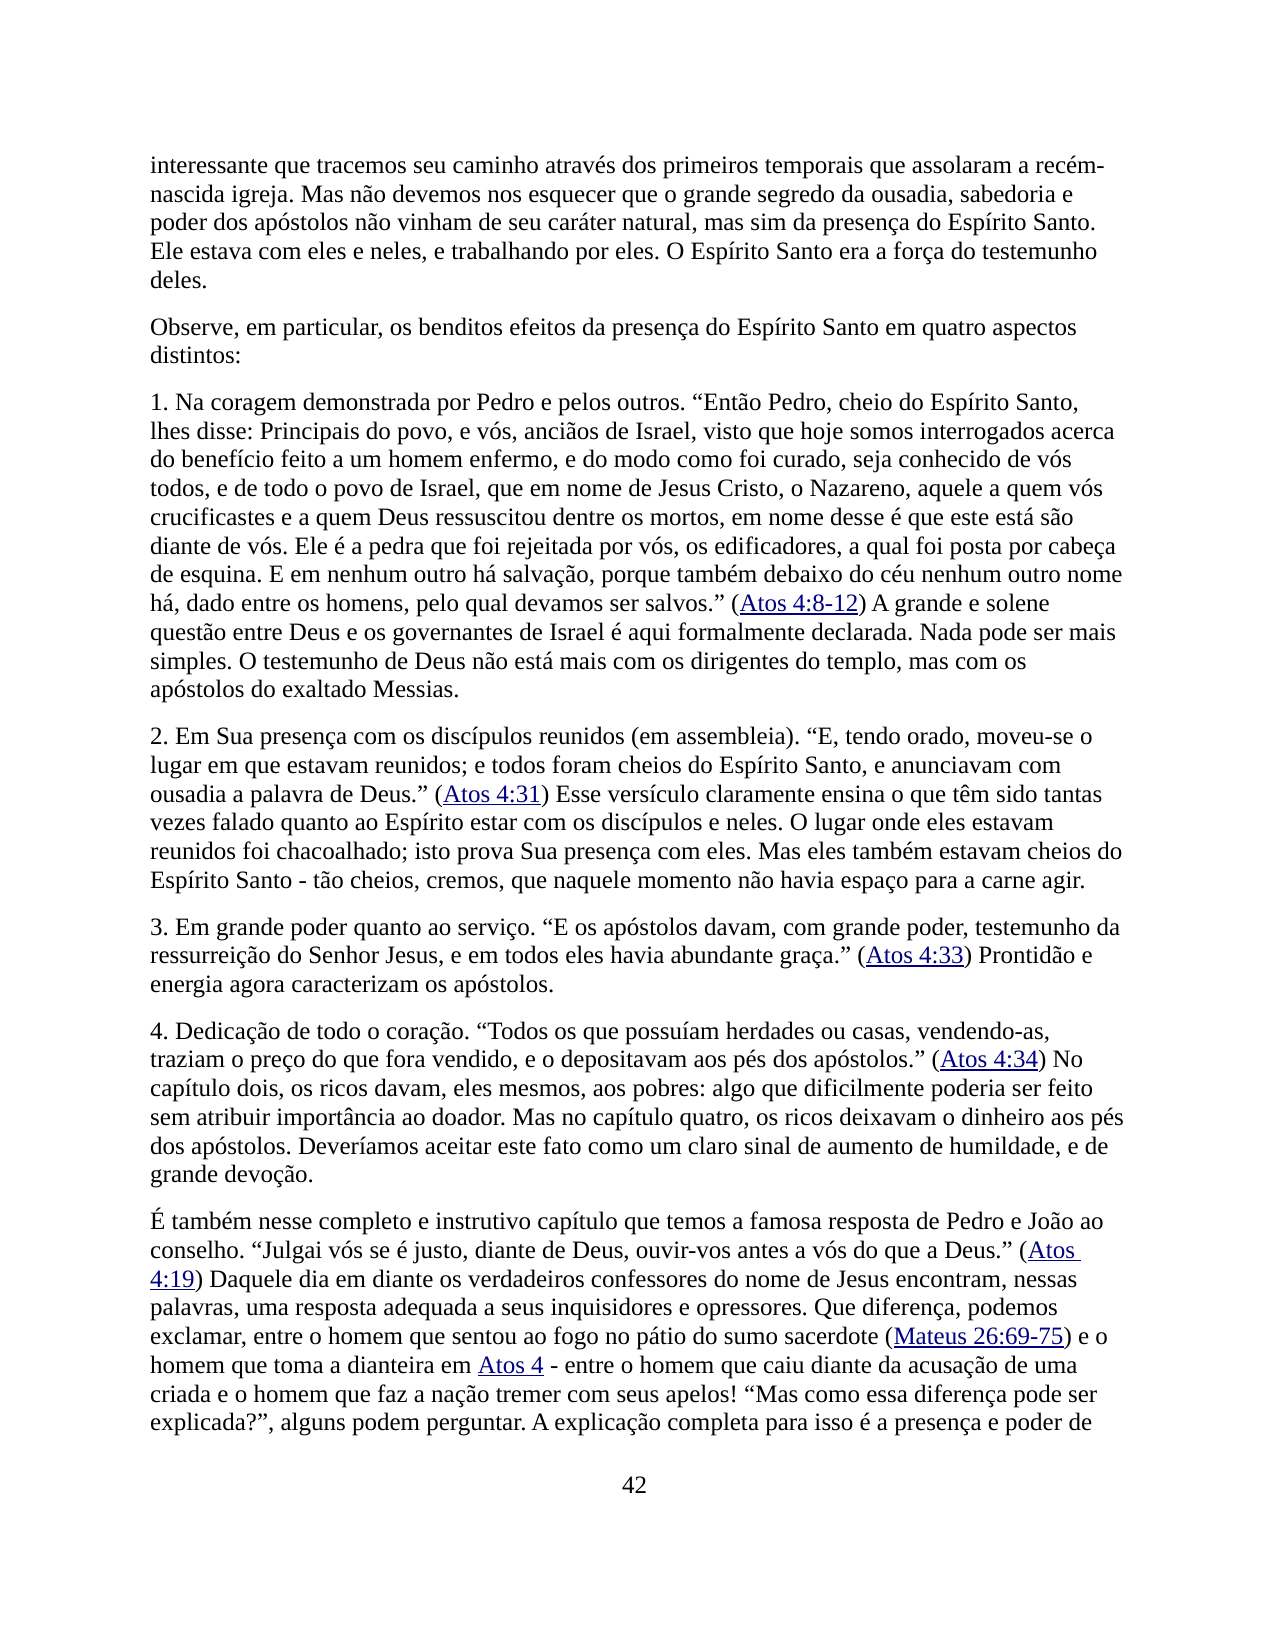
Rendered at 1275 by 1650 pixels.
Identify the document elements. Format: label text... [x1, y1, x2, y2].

text interessante que tracemos seu caminho através dos primeiros temporais que assolaram a recém-nascida igreja. Mas não devemos nos esquecer que o grande segredo da ousadia, sabedoria e poder dos apóstolos não vinham de seu caráter natural, mas sim da presença do Espírito Santo. Ele estava com eles e neles, e trabalhando por eles. O Espírito Santo era a força do testemunho deles. [150, 150, 1125, 294]
text 2. Em Sua presença com os discípulos reunidos (em assembleia). “E, tendo orado, moveu-se o lugar em que estavam reunidos; e todos foram cheios do Espírito Santo, e anunciavam com ousadia a palavra de Deus.” (Atos 4:31) Esse versículo claramente ensina o que têm sido tantas vezes falado quanto ao Espírito estar com os discípulos e neles. O lugar onde eles estavam reunidos foi chacoalhado; isto prova Sua presença com eles. Mas eles também estavam cheios do Espírito Santo - tão cheios, cremos, que naquele momento não havia espaço para a carne agir. [150, 721, 1125, 894]
text Observe, em particular, os benditos efeitos da presença do Espírito Santo em quatro aspectos distintos: [150, 312, 1125, 369]
text 1. Na coragem demonstrada por Pedro e pelos outros. “Então Pedro, cheio do Espírito Santo, lhes disse: Principais do povo, e vós, anciãos de Israel, visto que hoje somos interrogados acerca do benefício feito a um homem enfermo, e do modo como foi curado, seja conhecido de vós todos, e de todo o povo de Israel, que em nome de Jesus Cristo, o Nazareno, aquele a quem vós crucificastes e a quem Deus ressuscitou dentre os mortos, em nome desse é que este está são diante de vós. Ele é a pedra que foi rejeitada por vós, os edificadores, a qual foi posta por cabeça de esquina. E em nenhum outro há salvação, porque também debaixo do céu nenhum outro nome há, dado entre os homens, pelo qual devamos ser salvos.” (Atos 4:8-12) A grande e solene questão entre Deus e os governantes de Israel é aqui formalmente declarada. Nada pode ser mais simples. O testemunho de Deus não está mais com os dirigentes do templo, mas com os apóstolos do exaltado Messias. [150, 387, 1125, 703]
text 3. Em grande poder quanto ao serviço. “E os apóstolos davam, com grande poder, testemunho da ressurreição do Senhor Jesus, e em todos eles havia abundante graça.” (Atos 4:33) Prontidão e energia agora caracterizam os apóstolos. [150, 912, 1125, 998]
text 4. Dedicação de todo o coração. “Todos os que possuíam herdades ou casas, vendendo-as, traziam o preço do que fora vendido, e o depositavam aos pés dos apóstolos.” (Atos 4:34) No capítulo dois, os ricos davam, eles mesmos, aos pobres: algo que dificilmente poderia ser feito sem atribuir importância ao doador. Mas no capítulo quatro, os ricos deixavam o dinheiro aos pés dos apóstolos. Deveríamos aceitar este fato como um claro sinal de aumento de humildade, e de grande devoção. [150, 1016, 1125, 1188]
text É também nesse completo e instrutivo capítulo que temos a famosa resposta de Pedro e João ao conselho. “Julgai vós se é justo, diante de Deus, ouvir-vos antes a vós do que a Deus.” (Atos 4:19) Daquele dia em diante os verdadeiros confessores do nome de Jesus encontram, nessas palavras, uma resposta adequada a seus inquisidores e opressores. Que diferença, podemos exclamar, entre o homem que sentou ao fogo no pátio do sumo sacerdote (Mateus 26:69-75) e o homem que toma a dianteira em Atos 4 - entre o homem que caiu diante da acusação de uma criada e o homem que faz a nação tremer com seus apelos! “Mas como essa diferença pode ser explicada?”, alguns podem perguntar. A explicação completa para isso é a presença e poder de [150, 1206, 1125, 1436]
